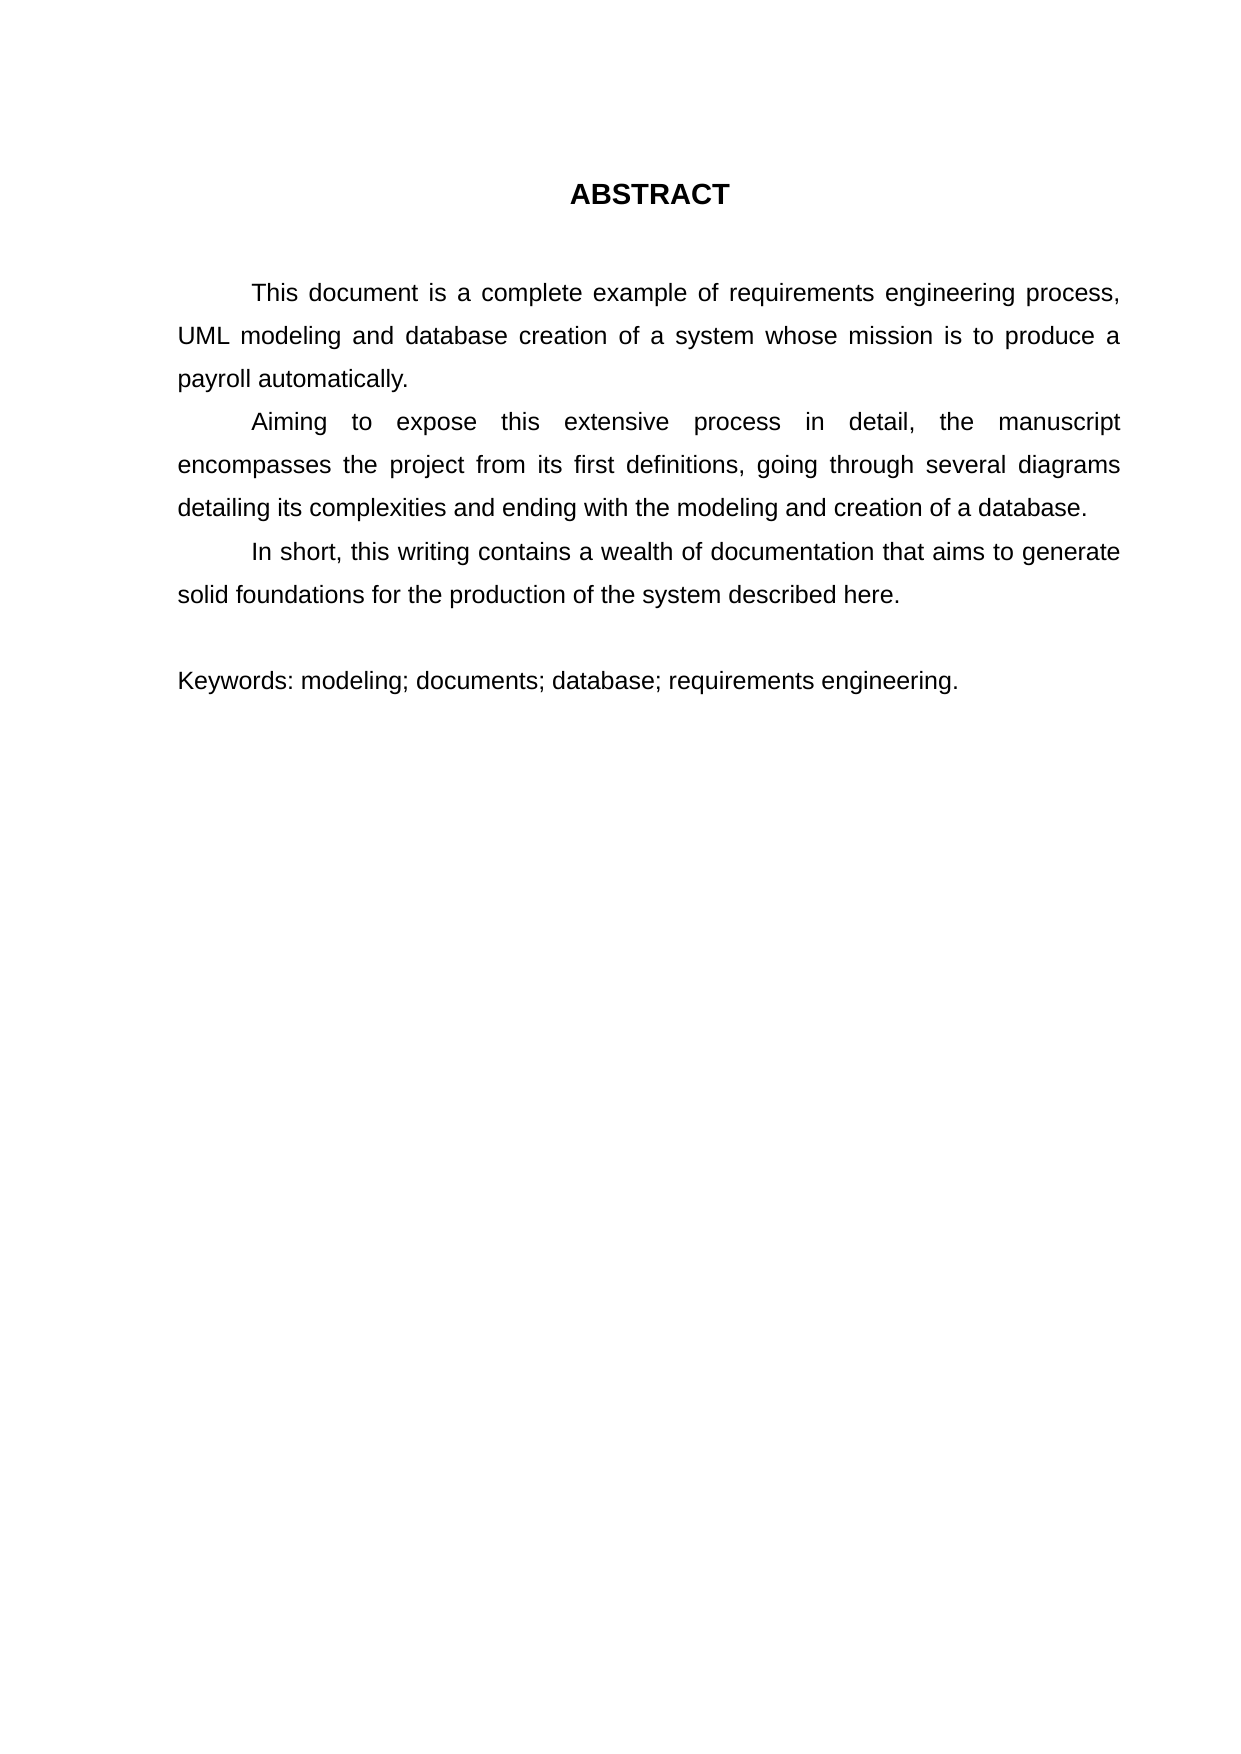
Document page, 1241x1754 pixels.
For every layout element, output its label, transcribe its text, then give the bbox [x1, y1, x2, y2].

text In short, this writing contains a wealth of documentation that aims to generate solid foundations for the production of the system described here. [177, 537, 1122, 608]
text Keywords: modeling; documents; database; requirements engineering. [177, 666, 1122, 695]
list ABSTRACT [177, 177, 1122, 211]
text Aiming to expose this extensive process in detail, the manuscript encompasses the project from its first definitions, going through several diagrams detailing its complexities and ending with the modeling and creation of a database. [177, 407, 1122, 522]
text This document is a complete example of requirements engineering process, UML modeling and database creation of a system whose mission is to produce a payroll automatically. [177, 278, 1122, 393]
